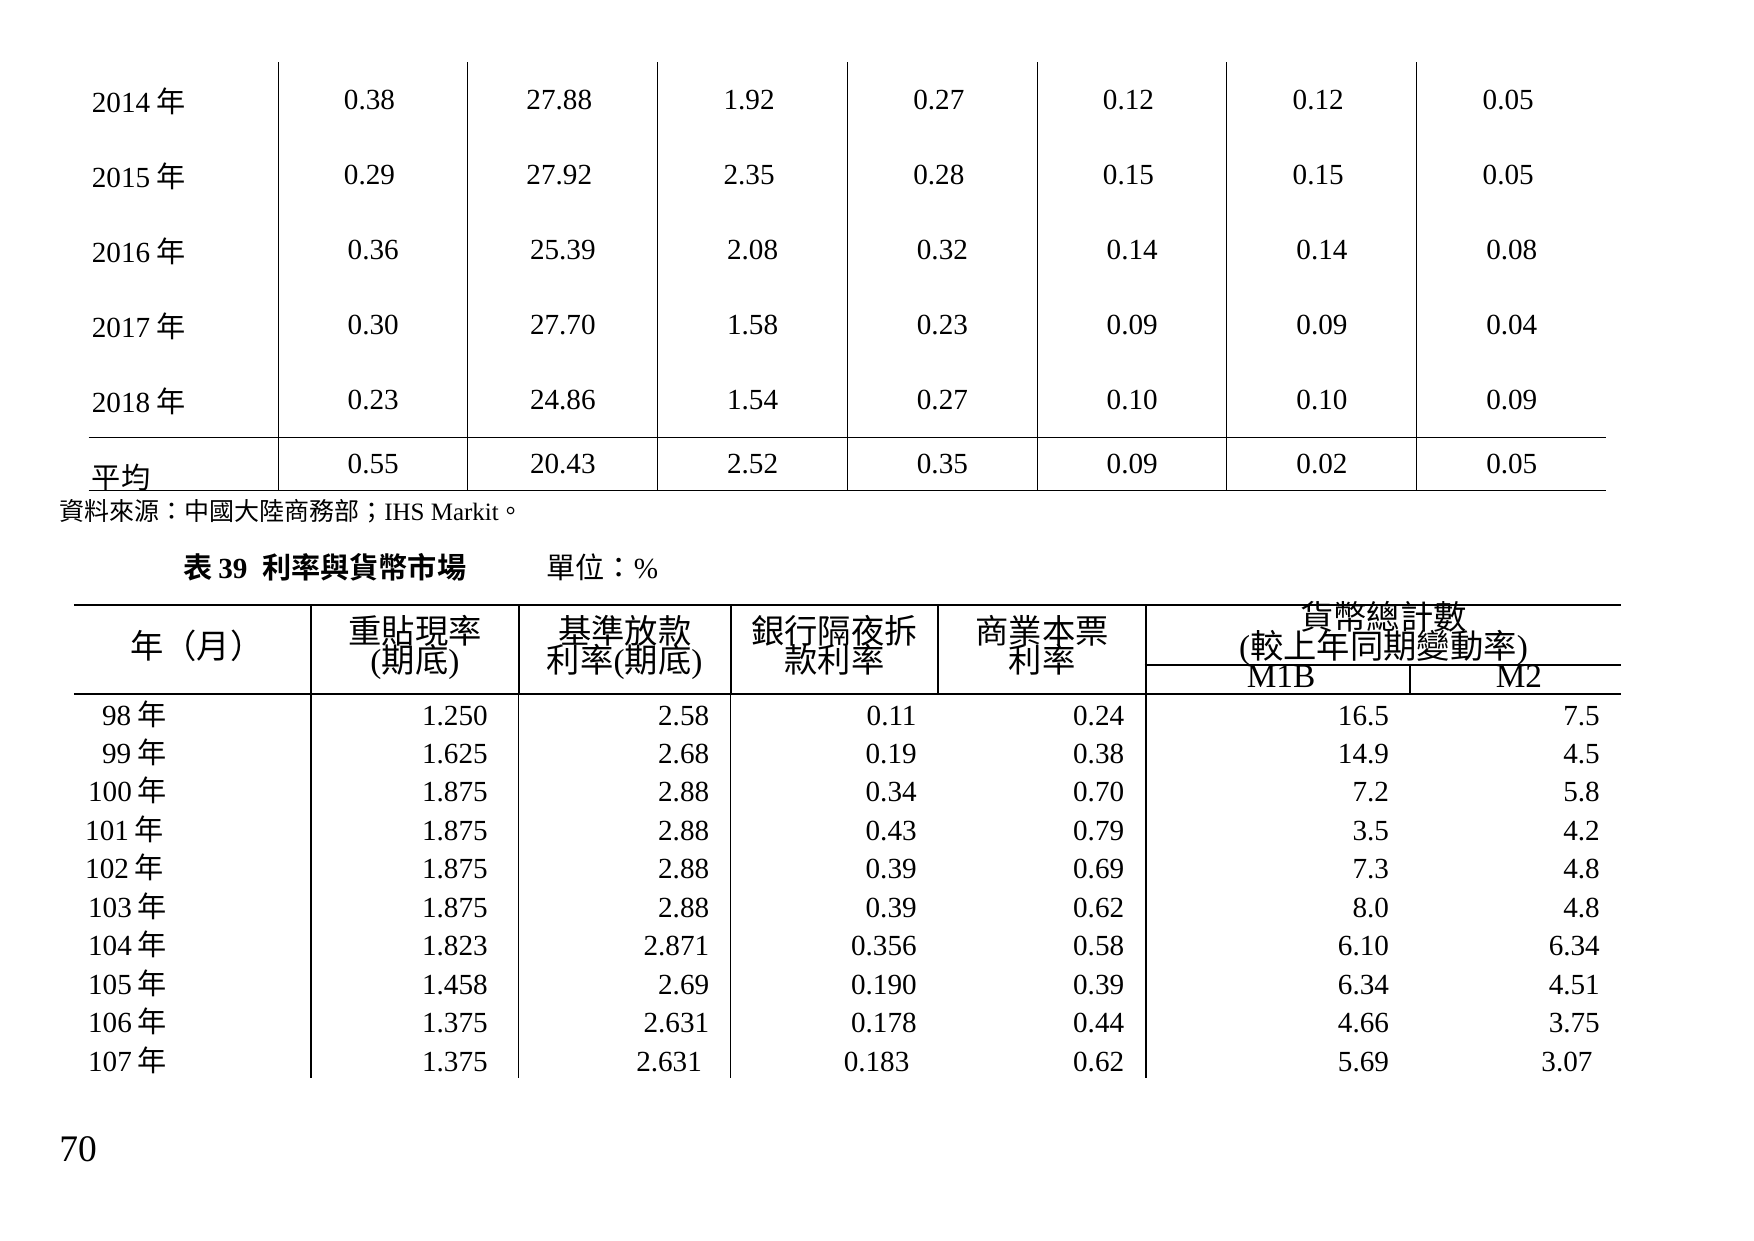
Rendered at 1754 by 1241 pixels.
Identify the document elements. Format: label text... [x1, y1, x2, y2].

table_cell 0.178 [731, 1001, 938, 1039]
table_cell 0.39 [731, 847, 938, 885]
table_cell 0.08 [1417, 212, 1606, 287]
table_cell 107年 [74, 1039, 310, 1078]
table_cell 102年 [74, 847, 310, 885]
table_cell 0.15 [1038, 137, 1226, 212]
table_cell 105年 [74, 962, 310, 1001]
table_cell 1.875 [312, 809, 518, 847]
table_cell 5.69 [1147, 1039, 1410, 1078]
table_cell 8.0 [1147, 885, 1410, 924]
table_cell 0.190 [731, 962, 938, 1001]
table_cell 0.79 [938, 809, 1145, 847]
table_cell 0.11 [731, 695, 938, 732]
table_header 基準放款 利率(期底) [520, 606, 730, 693]
table_cell M2 [1411, 666, 1621, 693]
table_cell 2.08 [658, 212, 847, 287]
table_cell 2.88 [519, 847, 730, 885]
table_cell 2.871 [519, 924, 730, 962]
table_cell 14.9 [1147, 732, 1410, 770]
table_cell 0.10 [1227, 362, 1416, 437]
table_cell 1.823 [312, 924, 518, 962]
table_cell 0.05 [1417, 438, 1606, 490]
table_cell 16.5 [1147, 695, 1410, 732]
table_cell 0.70 [938, 770, 1145, 808]
table_cell 7.3 [1147, 847, 1410, 885]
table_cell 24.86 [468, 362, 657, 437]
table_cell 0.12 [1227, 62, 1416, 137]
table_cell 4.66 [1147, 1001, 1410, 1039]
table_cell 0.15 [1227, 137, 1416, 212]
table_cell 1.375 [312, 1001, 518, 1039]
table_cell 1.54 [658, 362, 847, 437]
table_cell 0.09 [1038, 287, 1226, 362]
table_cell 0.23 [279, 362, 467, 437]
table_cell 0.14 [1038, 212, 1226, 287]
table_cell 0.356 [731, 924, 938, 962]
table_cell 0.32 [848, 212, 1037, 287]
table_cell 7.5 [1410, 695, 1621, 732]
text 表39 利率與貨幣市場 單位：% [59, 529, 1636, 604]
table_cell 2.58 [519, 695, 730, 732]
table_cell 0.39 [938, 962, 1145, 1001]
table_cell 0.12 [1038, 62, 1226, 137]
table_cell 99年 [74, 732, 310, 770]
table_cell 1.92 [658, 62, 847, 137]
table_cell 0.35 [848, 438, 1037, 490]
table_cell 0.38 [938, 732, 1145, 770]
table_cell 0.43 [731, 809, 938, 847]
table_header 重貼現率 (期底) [312, 606, 518, 693]
table_cell 0.09 [1417, 362, 1606, 437]
table_header 銀行隔夜拆款利率 [732, 606, 937, 693]
table_cell 0.62 [938, 1039, 1145, 1078]
table_cell 1.875 [312, 847, 518, 885]
table_cell 4.5 [1410, 732, 1621, 770]
table_cell 1.875 [312, 770, 518, 808]
table_cell 27.88 [468, 62, 657, 137]
table_cell 0.55 [279, 438, 467, 490]
table_cell 2.631 [519, 1039, 730, 1078]
table_cell 100年 [74, 770, 310, 808]
table_cell 2.35 [658, 137, 847, 212]
table_cell 0.38 [279, 62, 467, 137]
table_cell 0.19 [731, 732, 938, 770]
table_cell 0.39 [731, 885, 938, 924]
table_cell 2018年 [89, 362, 278, 437]
text 資料來源：中國大陸商務部；IHS Markit。 [59, 491, 1636, 529]
table_cell 1.58 [658, 287, 847, 362]
table_cell 1.458 [312, 962, 518, 1001]
table_cell 101年 [74, 809, 310, 847]
table_cell 27.92 [468, 137, 657, 212]
table_cell 3.07 [1410, 1039, 1621, 1078]
table_cell 2.68 [519, 732, 730, 770]
table_cell 0.44 [938, 1001, 1145, 1039]
table_cell 0.23 [848, 287, 1037, 362]
table_cell 1.875 [312, 885, 518, 924]
table_cell 6.34 [1147, 962, 1410, 1001]
table_cell 4.8 [1410, 885, 1621, 924]
table_cell 2.52 [658, 438, 847, 490]
table_cell 0.30 [279, 287, 467, 362]
table_cell 0.02 [1227, 438, 1416, 490]
table_cell 6.10 [1147, 924, 1410, 962]
table_cell 98年 [74, 695, 310, 732]
table_cell 2014年 [89, 62, 278, 137]
table_cell 0.09 [1227, 287, 1416, 362]
table_cell 4.8 [1410, 847, 1621, 885]
table_cell 5.8 [1410, 770, 1621, 808]
table_cell 0.34 [731, 770, 938, 808]
table_header 商業本票 利率 [939, 606, 1145, 693]
table_cell 0.62 [938, 885, 1145, 924]
table_cell 0.05 [1417, 137, 1606, 212]
table_cell 3.75 [1410, 1001, 1621, 1039]
table_cell 2.88 [519, 809, 730, 847]
table_cell 2015年 [89, 137, 278, 212]
table_cell 27.70 [468, 287, 657, 362]
table_cell 0.69 [938, 847, 1145, 885]
table_cell 2017年 [89, 287, 278, 362]
table_cell 3.5 [1147, 809, 1410, 847]
table_cell 0.24 [938, 695, 1145, 732]
table_cell 1.375 [312, 1039, 518, 1078]
table_cell 2.88 [519, 885, 730, 924]
table_cell 0.27 [848, 62, 1037, 137]
table_cell 0.183 [731, 1039, 938, 1078]
table_cell 0.04 [1417, 287, 1606, 362]
table_cell 0.14 [1227, 212, 1416, 287]
table_cell 1.250 [312, 695, 518, 732]
table_cell M1B [1147, 666, 1409, 693]
table_header 年（月） [74, 606, 310, 693]
table_cell 103年 [74, 885, 310, 924]
table_cell 0.29 [279, 137, 467, 212]
table_cell 0.09 [1038, 438, 1226, 490]
table_cell 2016年 [89, 212, 278, 287]
table_cell 0.10 [1038, 362, 1226, 437]
table_cell 平均 [89, 438, 278, 490]
table_cell 0.36 [279, 212, 467, 287]
table_header 貨幣總計數 (較上年同期變動率) [1147, 606, 1621, 664]
table_cell 25.39 [468, 212, 657, 287]
table_cell 6.34 [1410, 924, 1621, 962]
table_cell 0.27 [848, 362, 1037, 437]
table_cell 2.88 [519, 770, 730, 808]
table_cell 2.631 [519, 1001, 730, 1039]
table_cell 7.2 [1147, 770, 1410, 808]
table_cell 4.2 [1410, 809, 1621, 847]
table_cell 20.43 [468, 438, 657, 490]
table_cell 0.28 [848, 137, 1037, 212]
table_cell 0.05 [1417, 62, 1606, 137]
table_cell 0.58 [938, 924, 1145, 962]
table_cell 104年 [74, 924, 310, 962]
table_cell 4.51 [1410, 962, 1621, 1001]
table_cell 1.625 [312, 732, 518, 770]
table_cell 106年 [74, 1001, 310, 1039]
table_cell 2.69 [519, 962, 730, 1001]
